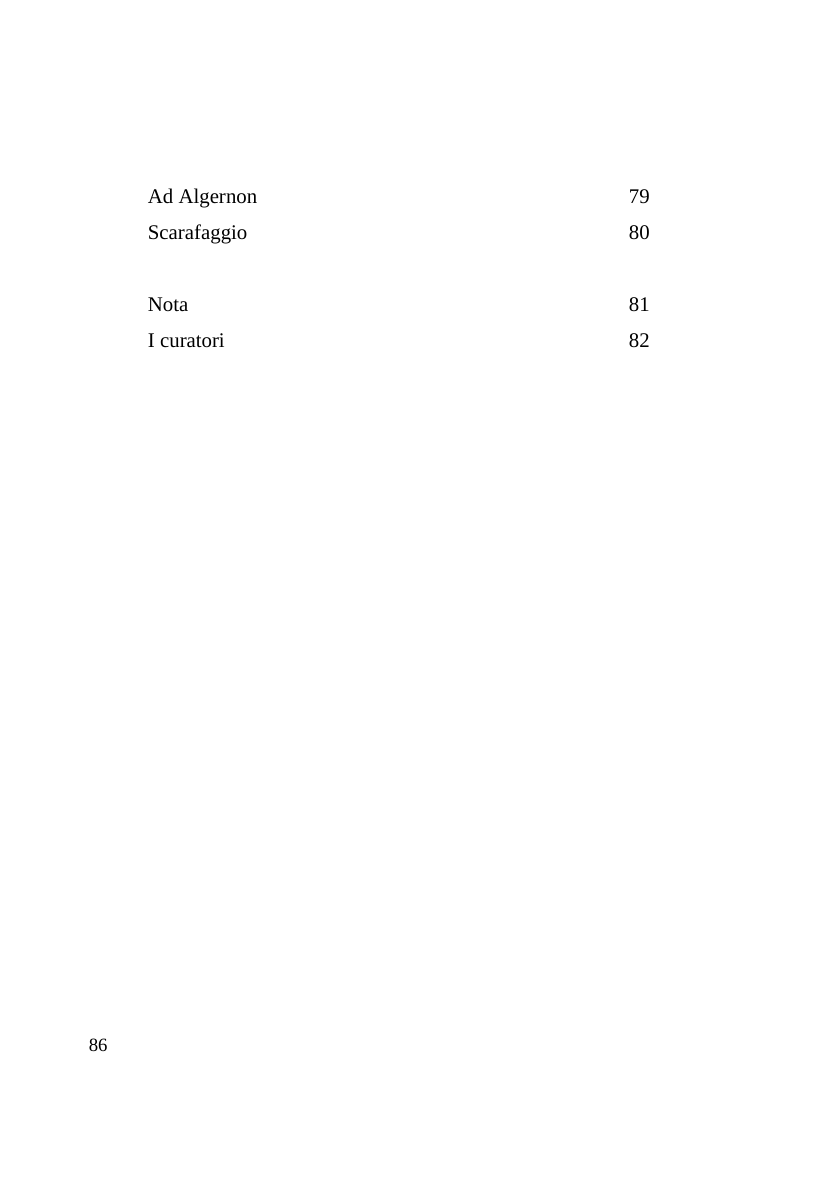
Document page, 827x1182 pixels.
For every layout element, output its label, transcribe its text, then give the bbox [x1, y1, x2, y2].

text Nota 81 [88, 292, 738, 316]
text Ad Algernon 79 [88, 184, 738, 208]
text I curatori 82 [88, 328, 738, 352]
text Scarafaggio 80 [88, 220, 738, 244]
